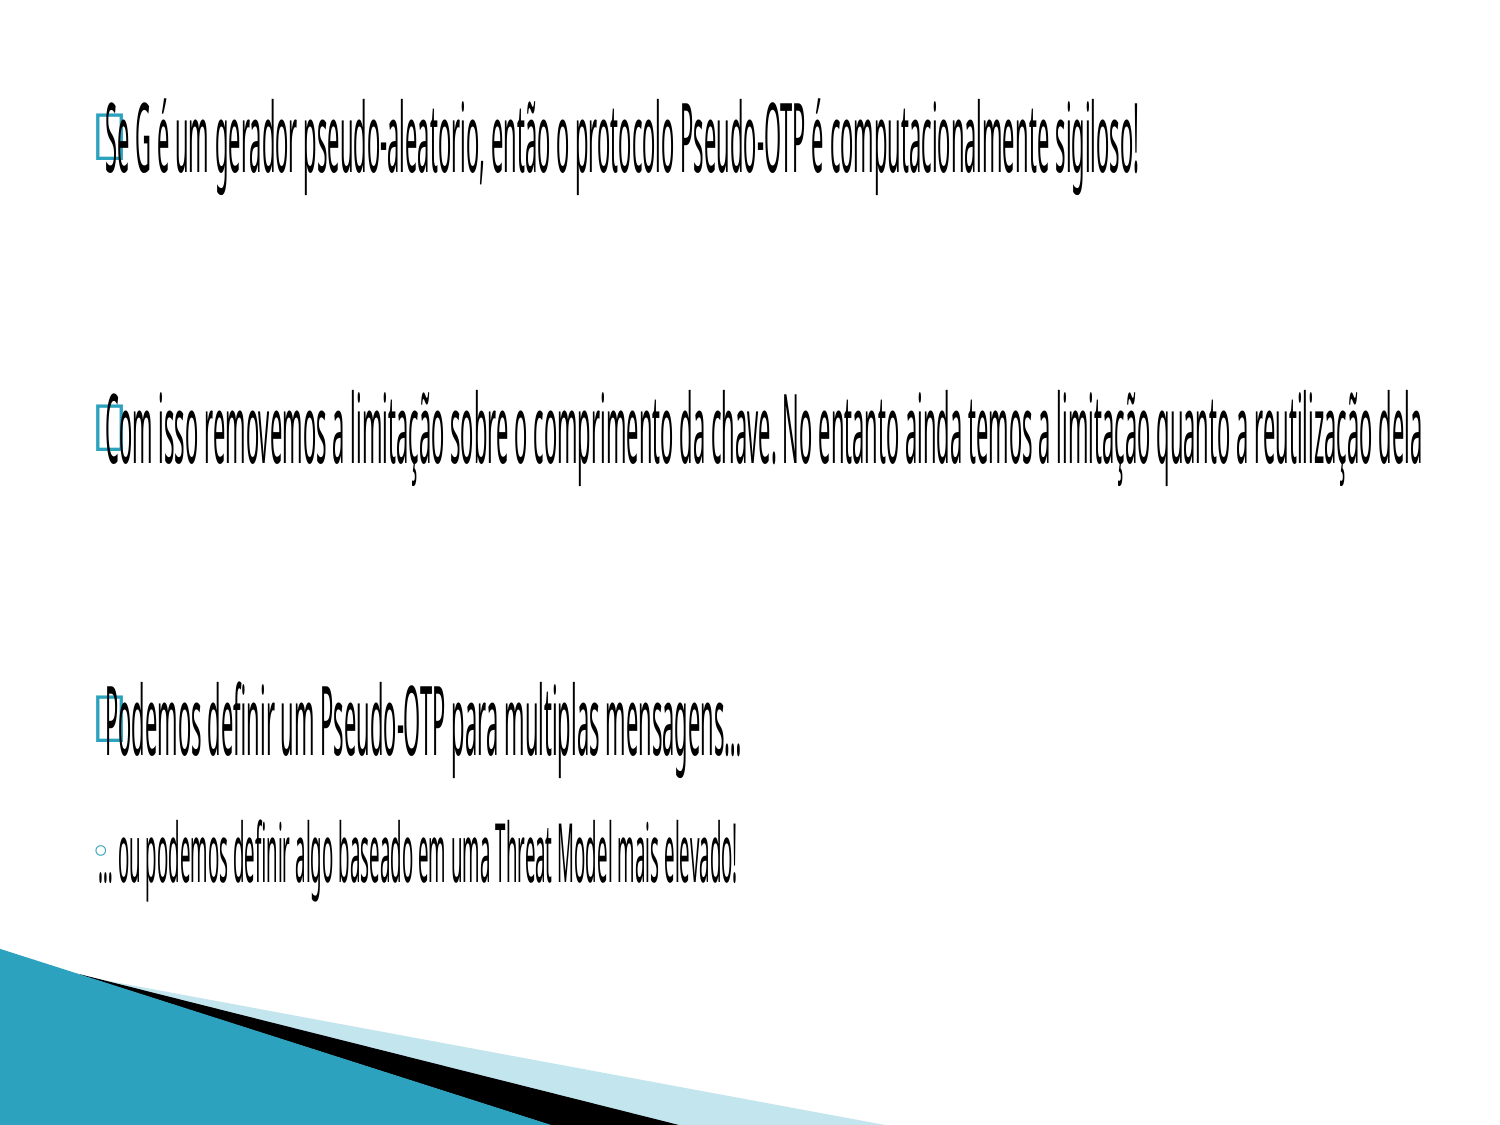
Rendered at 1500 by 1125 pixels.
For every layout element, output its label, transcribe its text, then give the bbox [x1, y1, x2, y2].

list Se G é um gerador pseudo-aleatorio, então o protocolo Pseudo-OTP é computacionalmente sigiloso! Com isso removemos a limitação sobre o comprimento da chave. No entanto ainda temos a limitação quanto a reutilização dela Podemos definir um Pseudo-OTP para multiplas mensagens… … ou podemos definir algo baseado em uma Threat Model mais elevado! [75, 62, 1426, 913]
